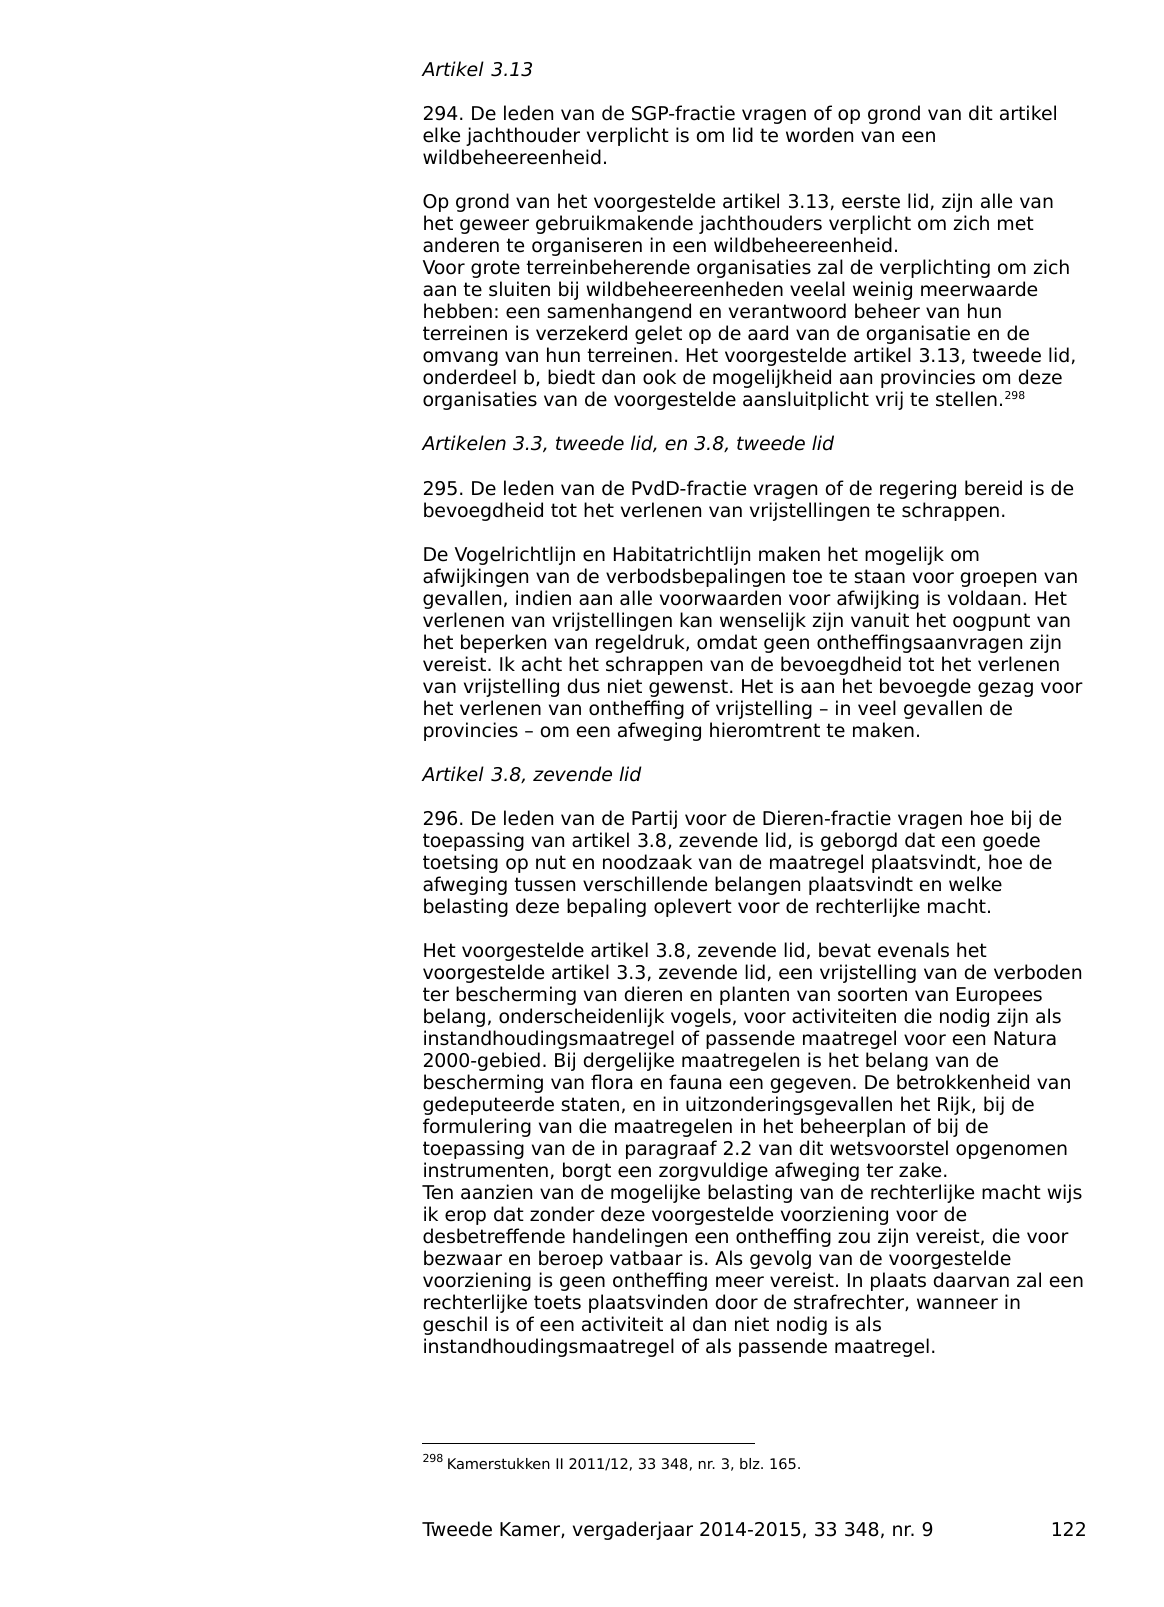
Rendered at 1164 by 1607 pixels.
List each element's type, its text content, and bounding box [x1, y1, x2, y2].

text Op grond van het voorgestelde artikel 3.13, eerste lid, zijn alle van het geweer gebruikmakende jachthouders verplicht om zich met anderen te organiseren in een wildbeheereenheid. [422, 191, 1087, 257]
text 295. De leden van de PvdD-fractie vragen of de regering bereid is de bevoegdheid tot het verlenen van vrijstellingen te schrappen. [422, 477, 1087, 521]
text Voor grote terreinbeherende organisaties zal de verplichting om zich aan te sluiten bij wildbeheereenheden veelal weinig meerwaarde hebben: een samenhangend en verantwoord beheer van hun terreinen is verzekerd gelet op de aard van de organisatie en de omvang van hun terreinen. Het voorgestelde artikel 3.13, tweede lid, onderdeel b, biedt dan ook de mogelijkheid aan provincies om deze organisaties van de voorgestelde aansluitplicht vrij te stellen. [422, 257, 1087, 411]
text Het voorgestelde artikel 3.8, zevende lid, bevat evenals het voorgestelde artikel 3.3, zevende lid, een vrijstelling van de verboden ter bescherming van dieren en planten van soorten van Europees belang, onderscheidenlijk vogels, voor activiteiten die nodig zijn als instandhoudingsmaatregel of passende maatregel voor een Natura 2000-gebied. Bij dergelijke maatregelen is het belang van de bescherming van flora en fauna een gegeven. De betrokkenheid van gedeputeerde staten, en in uitzonderingsgevallen het Rijk, bij de formulering van die maatregelen in het beheerplan of bij de toepassing van de in paragraaf 2.2 van dit wetsvoorstel opgenomen instrumenten, borgt een zorgvuldige afweging ter zake. [422, 940, 1087, 1182]
text Ten aanzien van de mogelijke belasting van de rechterlijke macht wijs ik erop dat zonder deze voorgestelde voorziening voor de desbetreffende handelingen een ontheffing zou zijn vereist, die voor bezwaar en beroep vatbaar is. Als gevolg van de voorgestelde voorziening is geen ontheffing meer vereist. In plaats daarvan zal een rechterlijke toets plaatsvinden door de strafrechter, wanneer in geschil is of een activiteit al dan niet nodig is als instandhoudingsmaatregel of als passende maatregel. [422, 1182, 1087, 1357]
text 296. De leden van de Partij voor de Dieren-fractie vragen hoe bij de toepassing van artikel 3.8, zevende lid, is geborgd dat een goede toetsing op nut en noodzaak van de maatregel plaatsvindt, hoe de afweging tussen verschillende belangen plaatsvindt en welke belasting deze bepaling oplevert voor de rechterlijke macht. [422, 808, 1087, 918]
subtitle Artikel 3.8, zevende lid [422, 764, 1087, 786]
subtitle Artikel 3.13 [422, 59, 1087, 81]
text 294. De leden van de SGP-fractie vragen of op grond van dit artikel elke jachthouder verplicht is om lid te worden van een wildbeheereenheid. [422, 103, 1087, 169]
text De Vogelrichtlijn en Habitatrichtlijn maken het mogelijk om afwijkingen van de verbodsbepalingen toe te staan voor groepen van gevallen, indien aan alle voorwaarden voor afwijking is voldaan. Het verlenen van vrijstellingen kan wenselijk zijn vanuit het oogpunt van het beperken van regeldruk, omdat geen ontheffingsaanvragen zijn vereist. Ik acht het schrappen van de bevoegdheid tot het verlenen van vrijstelling dus niet gewenst. Het is aan het bevoegde gezag voor het verlenen van ontheffing of vrijstelling – in veel gevallen de provincies – om een afweging hieromtrent te maken. [422, 544, 1087, 741]
subtitle Artikelen 3.3, tweede lid, en 3.8, tweede lid [422, 433, 1087, 455]
text Kamerstukken II 2011/12, 33 348, nr. 3, blz. 165. [422, 1452, 1087, 1474]
